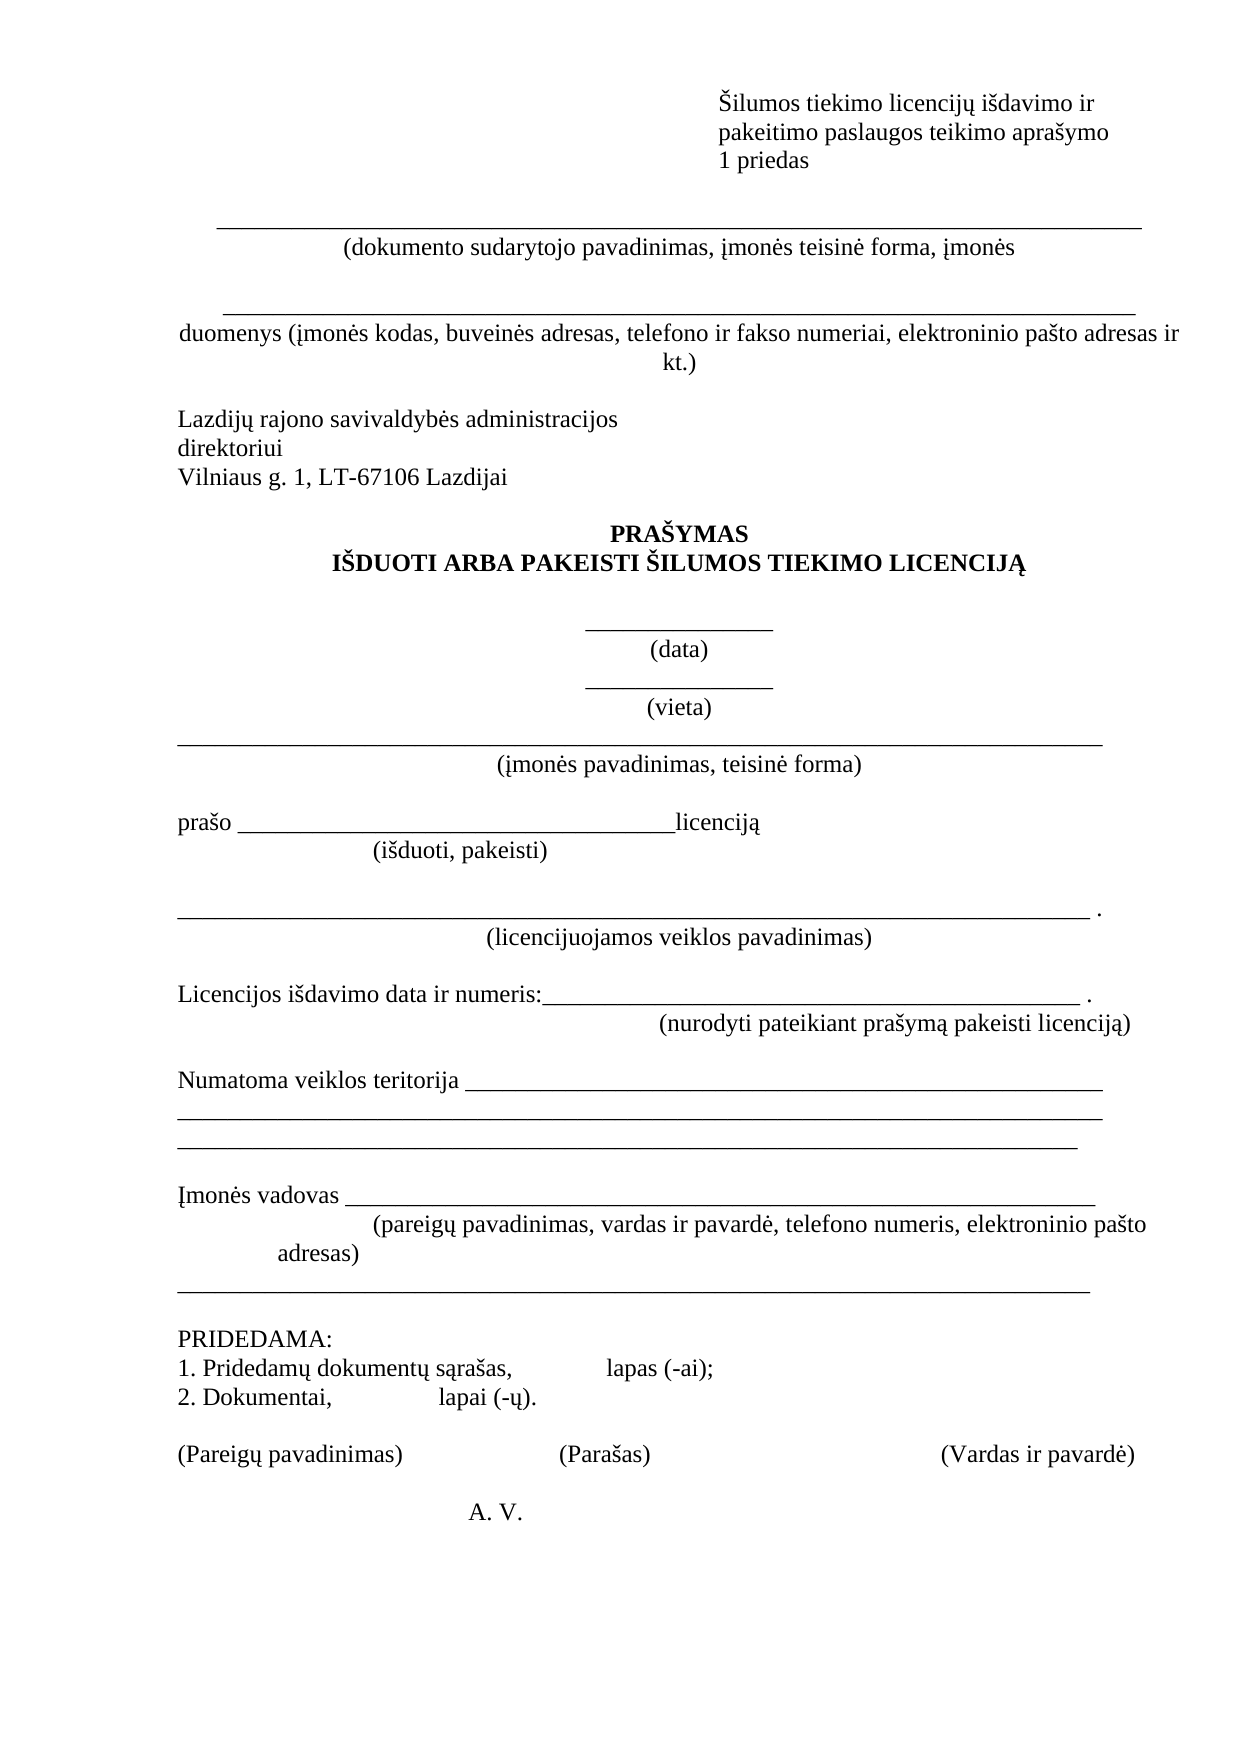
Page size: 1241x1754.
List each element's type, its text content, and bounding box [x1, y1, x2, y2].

text PRIDEDAMA: [177, 1324, 1181, 1353]
text _________________________________________________________________________ [177, 289, 1181, 318]
text _______________ [177, 605, 1181, 634]
text Vilniaus g. 1, LT-67106 Lazdijai [177, 462, 1181, 490]
text (vieta) [177, 692, 1181, 720]
text (licencijuojamos veiklos pavadinimas) [177, 922, 1181, 950]
text (Pareigų pavadinimas) (Parašas) (Vardas ir pavardė) [177, 1439, 1181, 1468]
text A. V. [277, 1497, 1181, 1525]
text 1. Pridedamų dokumentų sąrašas, lapas (-ai); [177, 1353, 1181, 1382]
text (data) [177, 634, 1181, 663]
text Numatoma veiklos teritorija ___________________________________________________ [177, 1065, 1181, 1094]
text _________________________________________________________________________ [177, 1267, 1181, 1295]
text Licencijos išdavimo data ir numeris:___________________________________________ . [177, 979, 1181, 1008]
text Lazdijų rajono savivaldybės administracijos [177, 404, 1181, 433]
text __________________________________________________________________________ [177, 203, 1181, 232]
text (dokumento sudarytojo pavadinimas, įmonės teisinė forma, įmonės [177, 232, 1181, 260]
text duomenys (įmonės kodas, buveinės adresas, telefono ir fakso numeriai, elektroninio pašto adresas ir kt.) [177, 318, 1181, 375]
text __________________________________________________________________________ [177, 720, 1181, 749]
text ________________________________________________________________________ [177, 1123, 1181, 1152]
text direktoriui [177, 433, 1181, 462]
text _________________________________________________________________________ . [177, 893, 1181, 922]
text (pareigų pavadinimas, vardas ir pavardė, telefono numeris, elektroninio pašto adresas) [277, 1209, 1181, 1267]
text IŠDUOTI ARBA PAKEISTI ŠILUMOS TIEKIMO LICENCIJĄ [177, 548, 1181, 577]
text _______________ [177, 663, 1181, 692]
text Įmonės vadovas ____________________________________________________________ [177, 1180, 1181, 1209]
text __________________________________________________________________________ [177, 1094, 1181, 1123]
text (nurodyti pateikiant prašymą pakeisti licenciją) [277, 1008, 1181, 1037]
text (įmonės pavadinimas, teisinė forma) [177, 749, 1181, 778]
text 1 priedas [718, 145, 1181, 174]
text prašo ___________________________________licenciją [177, 807, 1181, 835]
text PRAŠYMAS [177, 519, 1181, 548]
text (išduoti, pakeisti) [277, 835, 1181, 864]
text 2. Dokumentai, lapai (-ų). [177, 1382, 1181, 1410]
text Šilumos tiekimo licencijų išdavimo ir pakeitimo paslaugos teikimo aprašymo [718, 88, 1181, 145]
